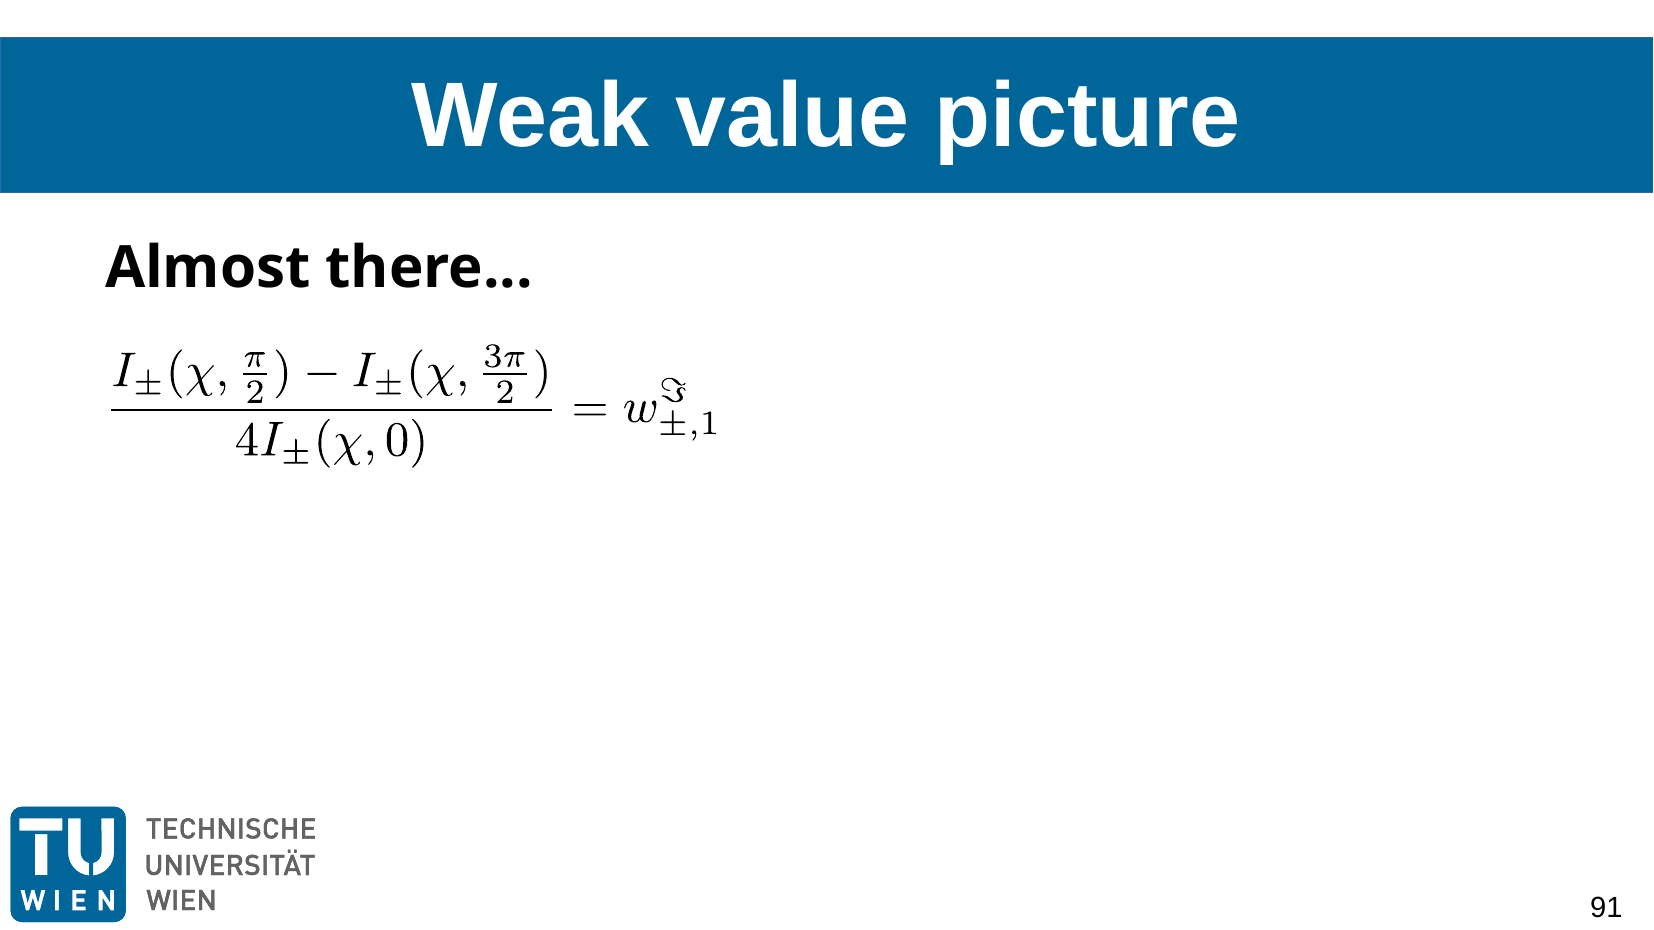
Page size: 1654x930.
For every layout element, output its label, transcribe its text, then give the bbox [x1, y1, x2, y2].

title Weak value picture [0, 37, 1653, 193]
picture [105, 338, 726, 471]
list Almost there... [105, 225, 1593, 316]
